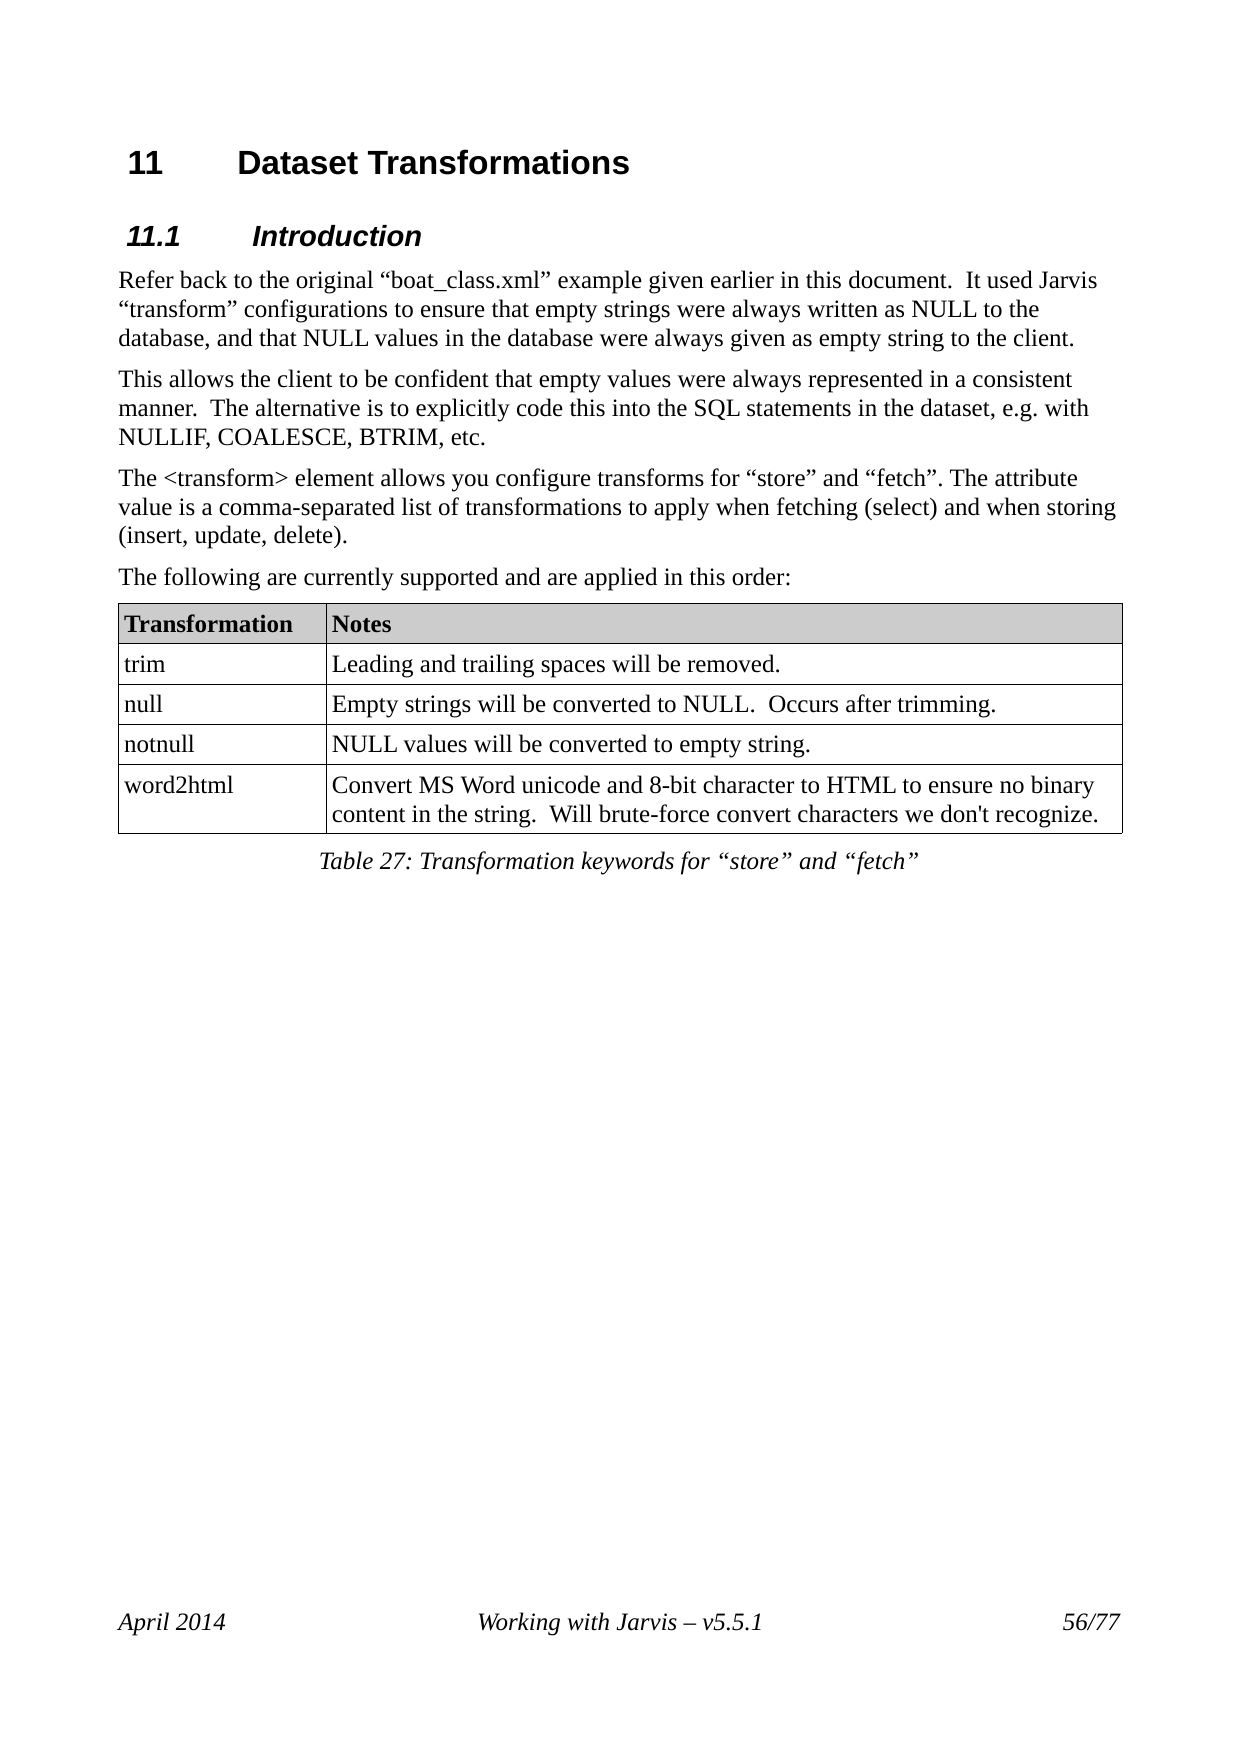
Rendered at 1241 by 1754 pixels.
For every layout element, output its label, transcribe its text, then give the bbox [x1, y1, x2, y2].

table_cell Convert MS Word unicode and 8-bit character to HTML to ensure no binary content in the string. Will brute-force convert characters we don't recognize. [327, 765, 1122, 833]
table_header Notes [327, 604, 1122, 643]
table_cell Empty strings will be converted to NULL. Occurs after trimming. [327, 685, 1122, 724]
subtitle Introduction [118, 219, 1122, 253]
subtitle Dataset Transformations [118, 143, 1122, 182]
table_header Transformation [119, 604, 326, 643]
text Refer back to the original “boat_class.xml” example given earlier in this document. It used Jarvis “transform” configurations to ensure that empty strings were always written as NULL to the database, and that NULL values in the database were always given as empty string to the client. [118, 265, 1122, 352]
table_cell word2html [119, 765, 326, 833]
table_cell notnull [119, 725, 326, 764]
text Table 27: Transformation keywords for “store” and “fetch” [118, 846, 1122, 874]
text The <transform> element allows you configure transforms for “store” and “fetch”. The attribute value is a comma-separated list of transformations to apply when fetching (select) and when storing (insert, update, delete). [118, 463, 1122, 549]
table_cell null [119, 685, 326, 724]
text This allows the client to be confident that empty values were always represented in a consistent manner. The alternative is to explicitly code this into the SQL statements in the dataset, e.g. with NULLIF, COALESCE, BTRIM, etc. [118, 364, 1122, 450]
table_cell NULL values will be converted to empty string. [327, 725, 1122, 764]
text The following are currently supported and are applied in this order: [118, 562, 1122, 590]
table_cell trim [119, 644, 326, 683]
table_cell Leading and trailing spaces will be removed. [327, 644, 1122, 683]
